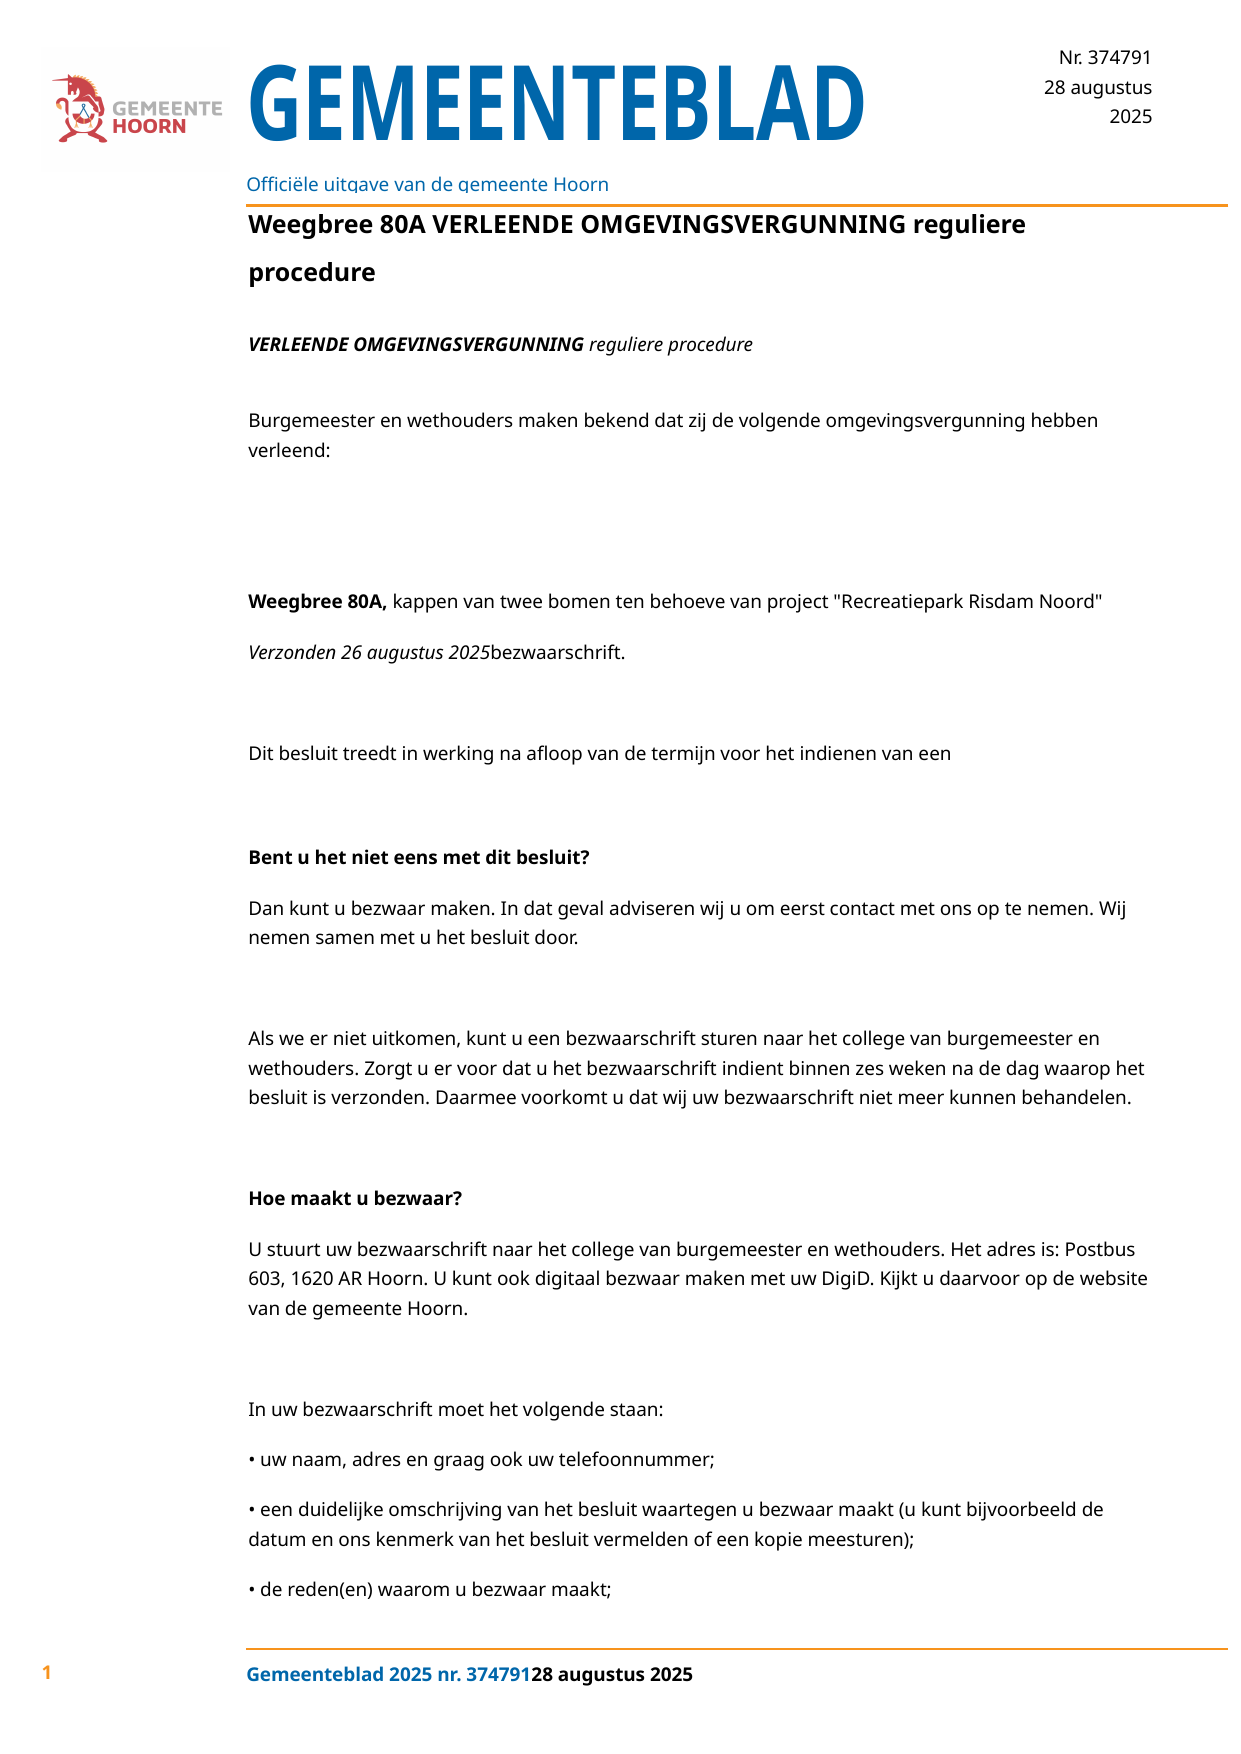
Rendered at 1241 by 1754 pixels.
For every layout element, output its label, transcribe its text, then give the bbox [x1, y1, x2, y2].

text U stuurt uw bezwaarschrift naar het college van burgemeester en wethouders. Het adres is: Postbus 603, 1620 AR Hoorn. U kunt ook digitaal bezwaar maken met uw DigiD. Kijkt u daarvoor op de website van de gemeente Hoorn. [248, 1236, 1152, 1321]
text In uw bezwaarschrift moet het volgende staan: [248, 1396, 1152, 1421]
text Hoe maakt u bezwaar? [248, 1185, 1152, 1211]
text Bent u het niet eens met dit besluit? [248, 844, 1152, 870]
text Weegbree 80A, kappen van twee bomen ten behoeve van project "Recreatiepark Risdam Noord" [248, 588, 1152, 614]
text • een duidelijke omschrijving van het besluit waartegen u bezwaar maakt (u kunt bijvoorbeeld de datum en ons kenmerk van het besluit vermelden of een kopie meesturen); [248, 1497, 1152, 1552]
text • de reden(en) waarom u bezwaar maakt; [248, 1577, 1152, 1602]
text Weegbree 80A VERLEENDE OMGEVINGSVERGUNNING reguliere procedure [248, 207, 1152, 288]
text Als we er niet uitkomen, kunt u een bezwaarschrift sturen naar het college van burgemeester en wethouders. Zorgt u er voor dat u het bezwaarschrift indient binnen zes weken na de dag waarop het besluit is verzonden. Daarmee voorkomt u dat wij uw bezwaarschrift niet meer kunnen behandelen. [248, 1025, 1152, 1110]
text Dan kunt u bezwaar maken. In dat geval adviseren wij u om eerst contact met ons op te nemen. Wij nemen samen met u het besluit door. [248, 895, 1152, 950]
text VERLEENDE OMGEVINGSVERGUNNING reguliere procedure [248, 331, 1152, 357]
text Verzonden 26 augustus 2025bezwaarschrift. [248, 639, 1152, 664]
text ﻿ [248, 790, 1152, 819]
text Burgemeester en wethouders maken bekend dat zij de volgende omgevingsvergunning hebben verleend: [248, 408, 1152, 463]
picture [41, 47, 231, 172]
text Dit besluit treedt in werking na afloop van de termijn voor het indienen van een [248, 740, 1152, 765]
text • uw naam, adres en graag ook uw telefoonnummer; [248, 1446, 1152, 1472]
